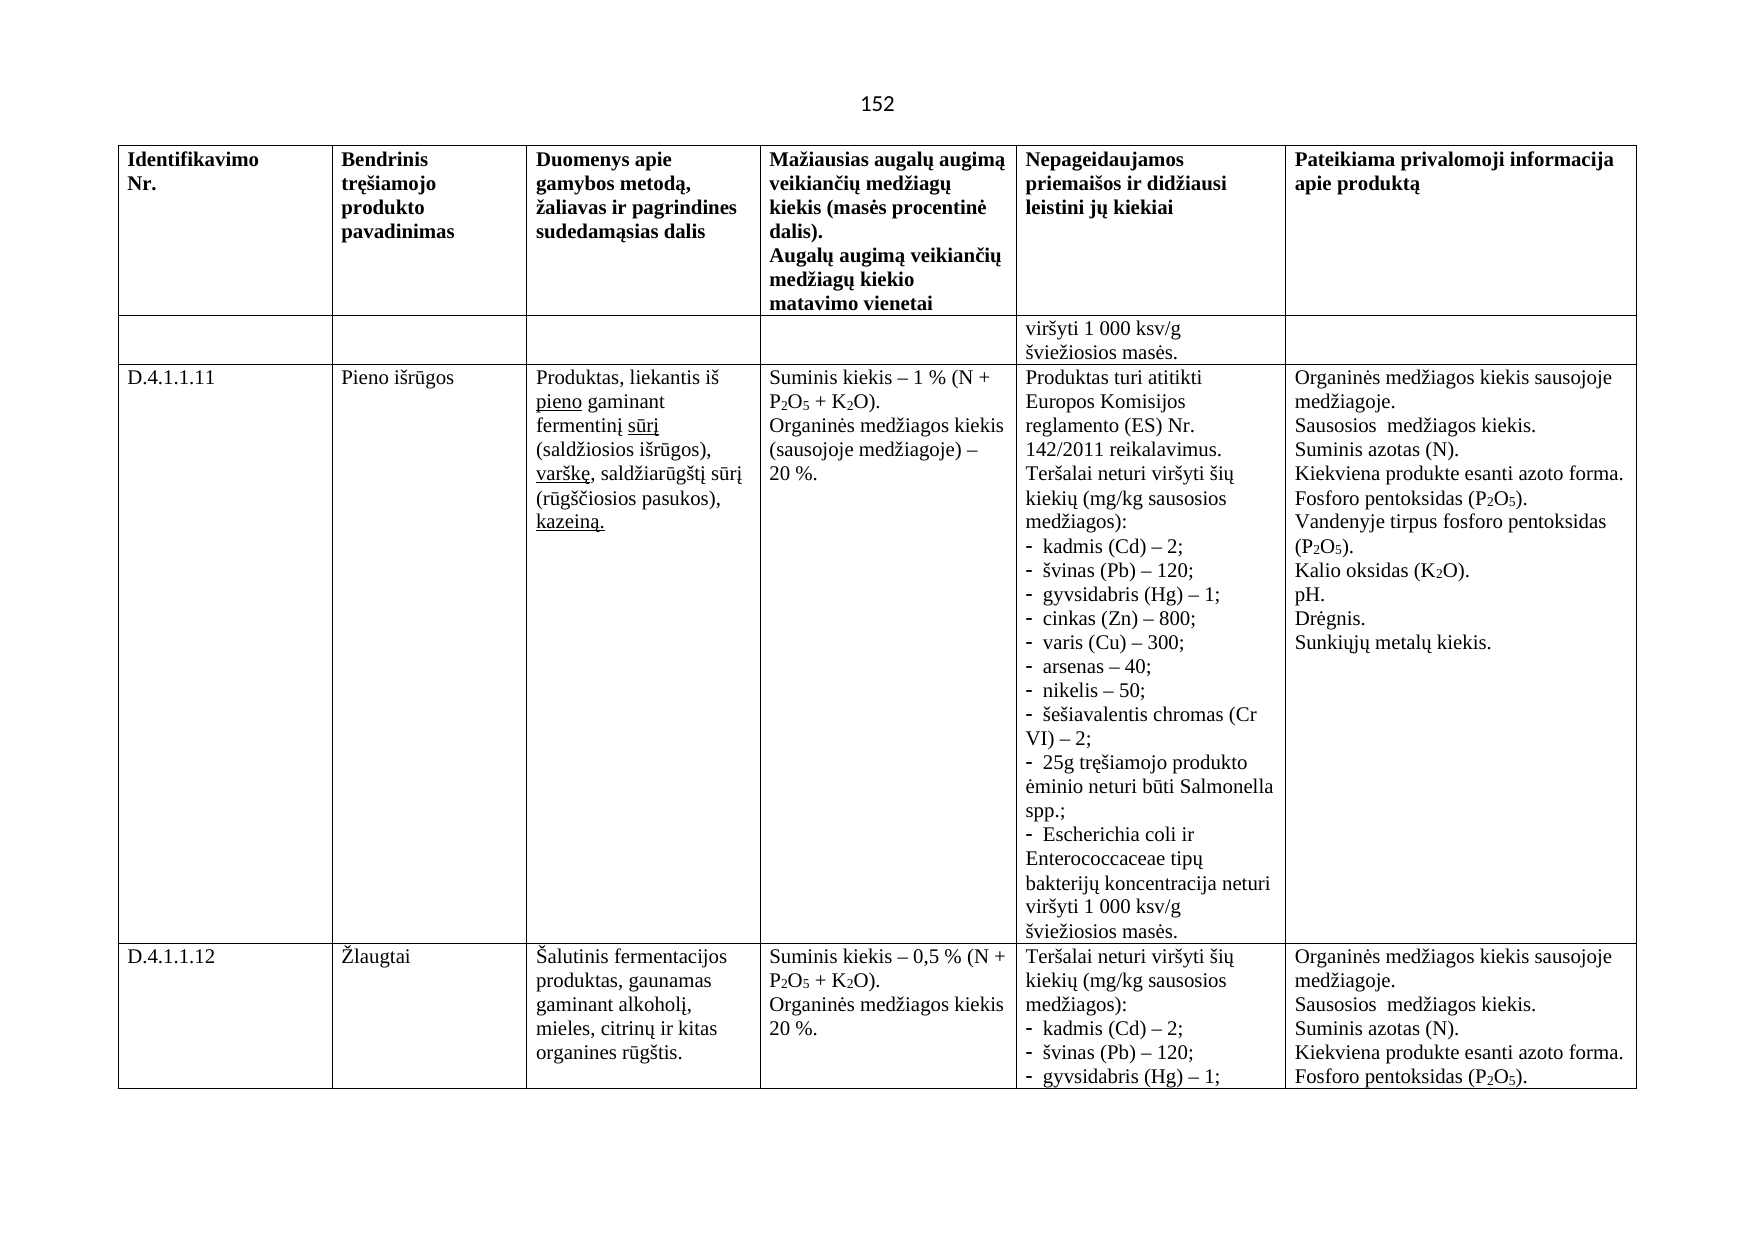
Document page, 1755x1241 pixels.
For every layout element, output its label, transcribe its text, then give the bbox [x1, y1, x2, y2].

table_cell Žlaugtai [333, 944, 526, 1088]
table_cell D.4.1.1.11 [119, 365, 332, 943]
table_cell [119, 316, 332, 364]
table_cell Teršalai neturi viršyti šių kiekių (mg/kg sausosios medžiagos): kadmis (Cd) – 2; švinas (Pb) – 120; gyvsidabris (Hg) – 1; [1017, 944, 1285, 1088]
table_cell Šalutinis fermentacijos produktas, gaunamas gaminant alkoholį, mieles, citrinų ir kitas organines rūgštis. [527, 944, 760, 1088]
table_header Pateikiama privalomoji informacija apie produktą [1286, 146, 1636, 315]
table_cell viršyti 1 000 ksv/g šviežiosios masės. [1017, 316, 1285, 364]
table_header Nepageidaujamos priemaišos ir didžiausi leistini jų kiekiai [1017, 146, 1285, 315]
table_cell Produktas, liekantis iš pieno gaminant fermentinį sūrį (saldžiosios išrūgos), varškę, saldžiarūgštį sūrį (rūgščiosios pasukos), kazeiną. [527, 365, 760, 943]
table_cell D.4.1.1.12 [119, 944, 332, 1088]
table_cell [1286, 316, 1636, 364]
table_cell Organinės medžiagos kiekis sausojoje medžiagoje. Sausosios medžiagos kiekis. Suminis azotas (N). Kiekviena produkte esanti azoto forma. Fosforo pentoksidas (P2O5). [1286, 944, 1636, 1088]
table_header Bendrinis tręšiamojo produkto pavadinimas [333, 146, 526, 315]
table_cell Organinės medžiagos kiekis sausojoje medžiagoje. Sausosios medžiagos kiekis. Suminis azotas (N). Kiekviena produkte esanti azoto forma. Fosforo pentoksidas (P2O5). Vandenyje tirpus fosforo pentoksidas (P2O5). Kalio oksidas (K2O). pH. Drėgnis. Sunkiųjų metalų kiekis. [1286, 365, 1636, 943]
table_header Mažiausias augalų augimą veikiančių medžiagų kiekis (masės procentinė dalis). Augalų augimą veikiančių medžiagų kiekio matavimo vienetai [761, 146, 1016, 315]
table_cell Suminis kiekis – 1 % (N + P2O5 + K2O). Organinės medžiagos kiekis (sausojoje medžiagoje) – 20 %. [761, 365, 1016, 943]
table_cell Produktas turi atitikti Europos Komisijos reglamento (ES) Nr. 142/2011 reikalavimus. Teršalai neturi viršyti šių kiekių (mg/kg sausosios medžiagos): kadmis (Cd) – 2; švinas (Pb) – 120; gyvsidabris (Hg) – 1; cinkas (Zn) – 800; varis (Cu) – 300; arsenas – 40; nikelis – 50; šešiavalentis chromas (Cr VI) – 2; 25g tręšiamojo produkto ėminio neturi būti Salmonella spp.; Escherichia coli ir Enterococcaceae tipų bakterijų koncentracija neturi viršyti 1 000 ksv/g šviežiosios masės. [1017, 365, 1285, 943]
table_cell Suminis kiekis – 0,5 % (N + P2O5 + K2O). Organinės medžiagos kiekis 20 %. [761, 944, 1016, 1088]
table_cell Pieno išrūgos [333, 365, 526, 943]
table_cell [333, 316, 526, 364]
table_cell [761, 316, 1016, 364]
table_header Identifikavimo Nr. [119, 146, 332, 315]
table_cell [527, 316, 760, 364]
table_header Duomenys apie gamybos metodą, žaliavas ir pagrindines sudedamąsias dalis [527, 146, 760, 315]
